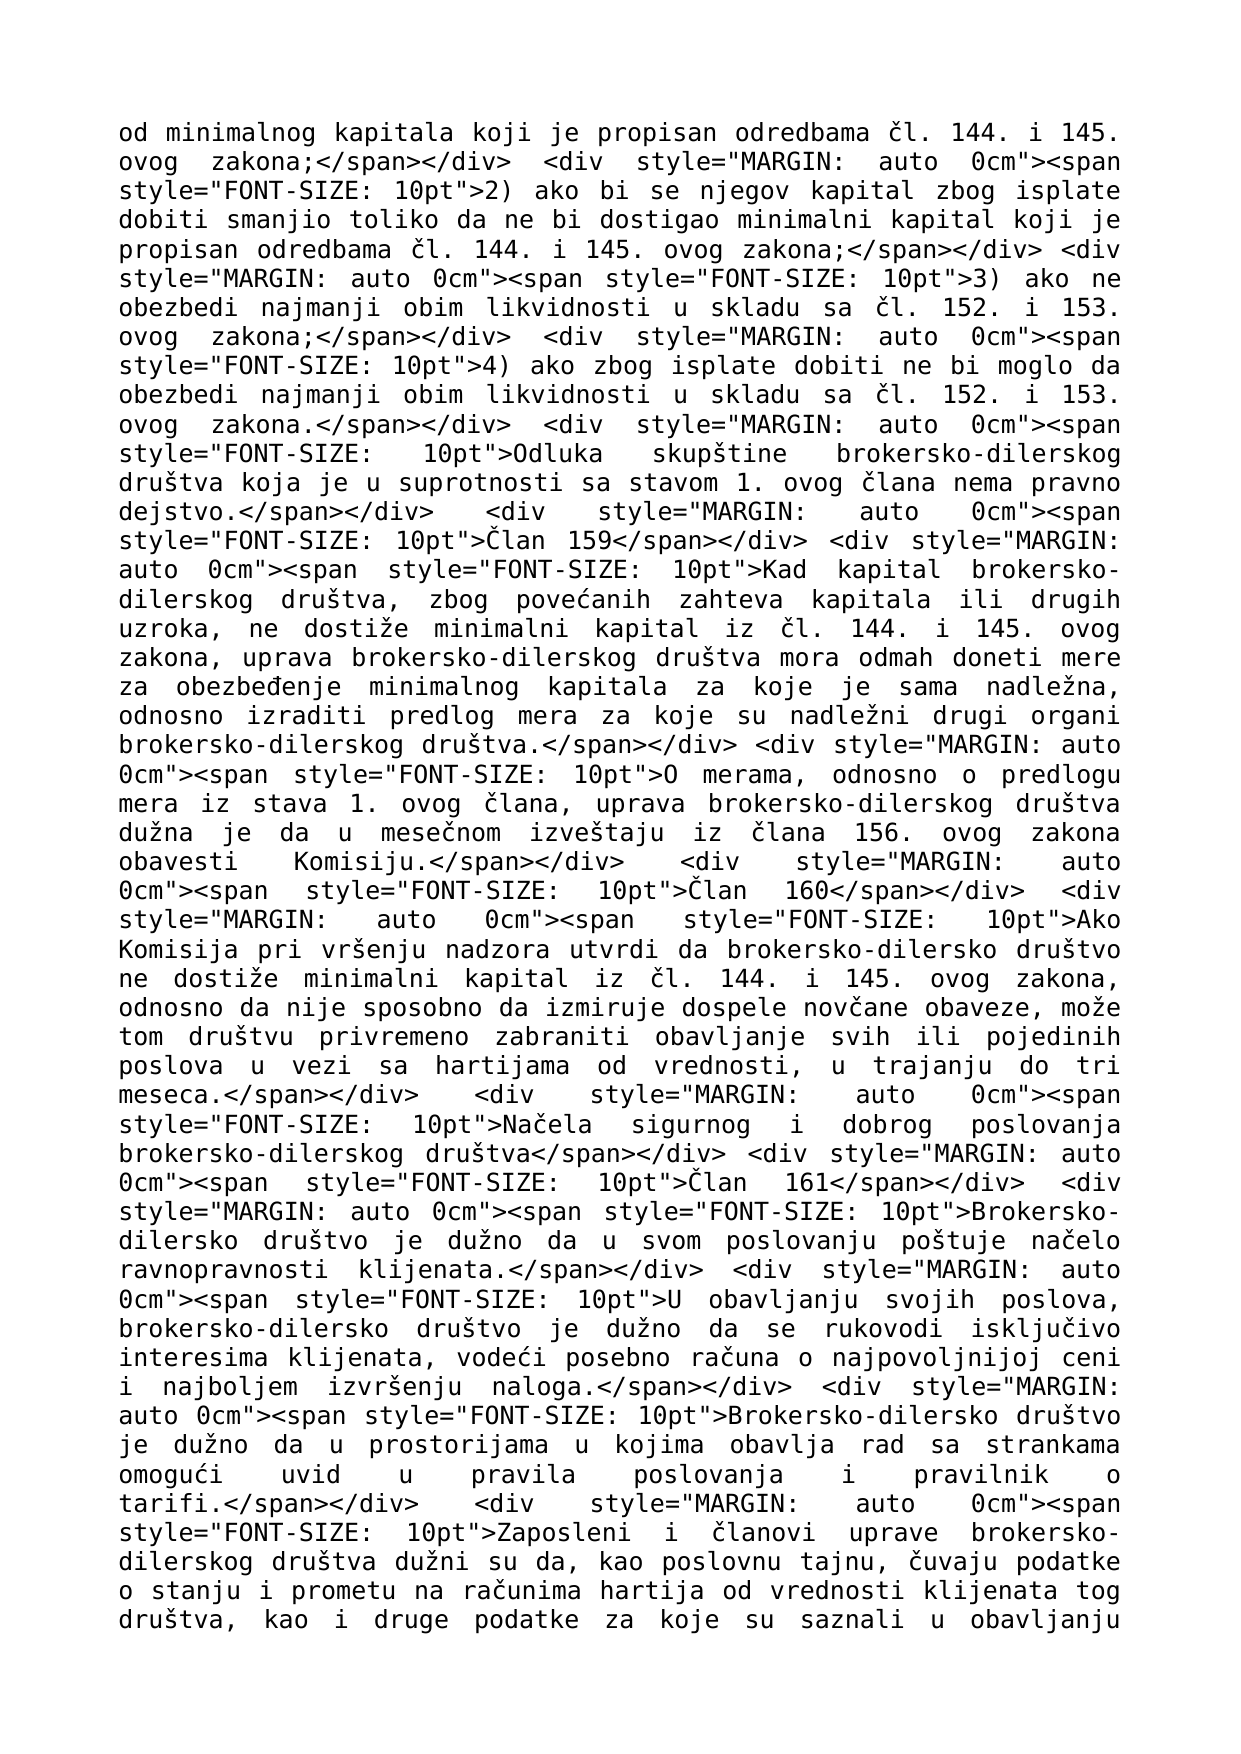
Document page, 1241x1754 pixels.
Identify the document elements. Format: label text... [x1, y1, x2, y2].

text od minimalnog kapitala koji je propisan odredbama čl. 144. i 145. ovog zakona;</span></div> <div style="MARGIN: auto 0cm"><span style="FONT-SIZE: 10pt">2) ako bi se njegov kapital zbog isplate dobiti smanjio toliko da ne bi dostigao minimalni kapital koji je propisan odredbama čl. 144. i 145. ovog zakona;</span></div> <div style="MARGIN: auto 0cm"><span style="FONT-SIZE: 10pt">3) ako ne obezbedi najmanji obim likvidnosti u skladu sa čl. 152. i 153. ovog zakona;</span></div> <div style="MARGIN: auto 0cm"><span style="FONT-SIZE: 10pt">4) ako zbog isplate dobiti ne bi moglo da obezbedi najmanji obim likvidnosti u skladu sa čl. 152. i 153. ovog zakona.</span></div> <div style="MARGIN: auto 0cm"><span style="FONT-SIZE: 10pt">Odluka skupštine brokersko-dilerskog društva koja je u suprotnosti sa stavom 1. ovog člana nema pravno dejstvo.</span></div> <div style="MARGIN: auto 0cm"><span style="FONT-SIZE: 10pt">Član 159</span></div> <div style="MARGIN: auto 0cm"><span style="FONT-SIZE: 10pt">Kad kapital brokersko-dilerskog društva, zbog povećanih zahteva kapitala ili drugih uzroka, ne dostiže minimalni kapital iz čl. 144. i 145. ovog zakona, uprava brokersko-dilerskog društva mora odmah doneti mere za obezbeđenje minimalnog kapitala za koje je sama nadležna, odnosno izraditi predlog mera za koje su nadležni drugi organi brokersko-dilerskog društva.</span></div> <div style="MARGIN: auto 0cm"><span style="FONT-SIZE: 10pt">O merama, odnosno o predlogu mera iz stava 1. ovog člana, uprava brokersko-dilerskog društva dužna je da u mesečnom izveštaju iz člana 156. ovog zakona obavesti Komisiju.</span></div> <div style="MARGIN: auto 0cm"><span style="FONT-SIZE: 10pt">Član 160</span></div> <div style="MARGIN: auto 0cm"><span style="FONT-SIZE: 10pt">Ako Komisija pri vršenju nadzora utvrdi da brokersko-dilersko društvo ne dostiže minimalni kapital iz čl. 144. i 145. ovog zakona, odnosno da nije sposobno da izmiruje dospele novčane obaveze, može tom društvu privremeno zabraniti obavljanje svih ili pojedinih poslova u vezi sa hartijama od vrednosti, u trajanju do tri meseca.</span></div> <div style="MARGIN: auto 0cm"><span style="FONT-SIZE: 10pt">Načela sigurnog i dobrog poslovanja brokersko-dilerskog društva</span></div> <div style="MARGIN: auto 0cm"><span style="FONT-SIZE: 10pt">Član 161</span></div> <div style="MARGIN: auto 0cm"><span style="FONT-SIZE: 10pt">Brokersko-dilersko društvo je dužno da u svom poslovanju poštuje načelo ravnopravnosti klijenata.</span></div> <div style="MARGIN: auto 0cm"><span style="FONT-SIZE: 10pt">U obavljanju svojih poslova, brokersko-dilersko društvo je dužno da se rukovodi isključivo interesima klijenata, vodeći posebno računa o najpovoljnijoj ceni i najboljem izvršenju naloga.</span></div> <div style="MARGIN: auto 0cm"><span style="FONT-SIZE: 10pt">Brokersko-dilersko društvo je dužno da u prostorijama u kojima obavlja rad sa strankama omogući uvid u pravila poslovanja i pravilnik o tarifi.</span></div> <div style="MARGIN: auto 0cm"><span style="FONT-SIZE: 10pt">Zaposleni i članovi uprave brokersko-dilerskog društva dužni su da, kao poslovnu tajnu, čuvaju podatke o stanju i prometu na računima hartija od vrednosti klijenata tog društva, kao i druge podatke za koje su saznali u obavljanju [118, 118, 1122, 1635]
